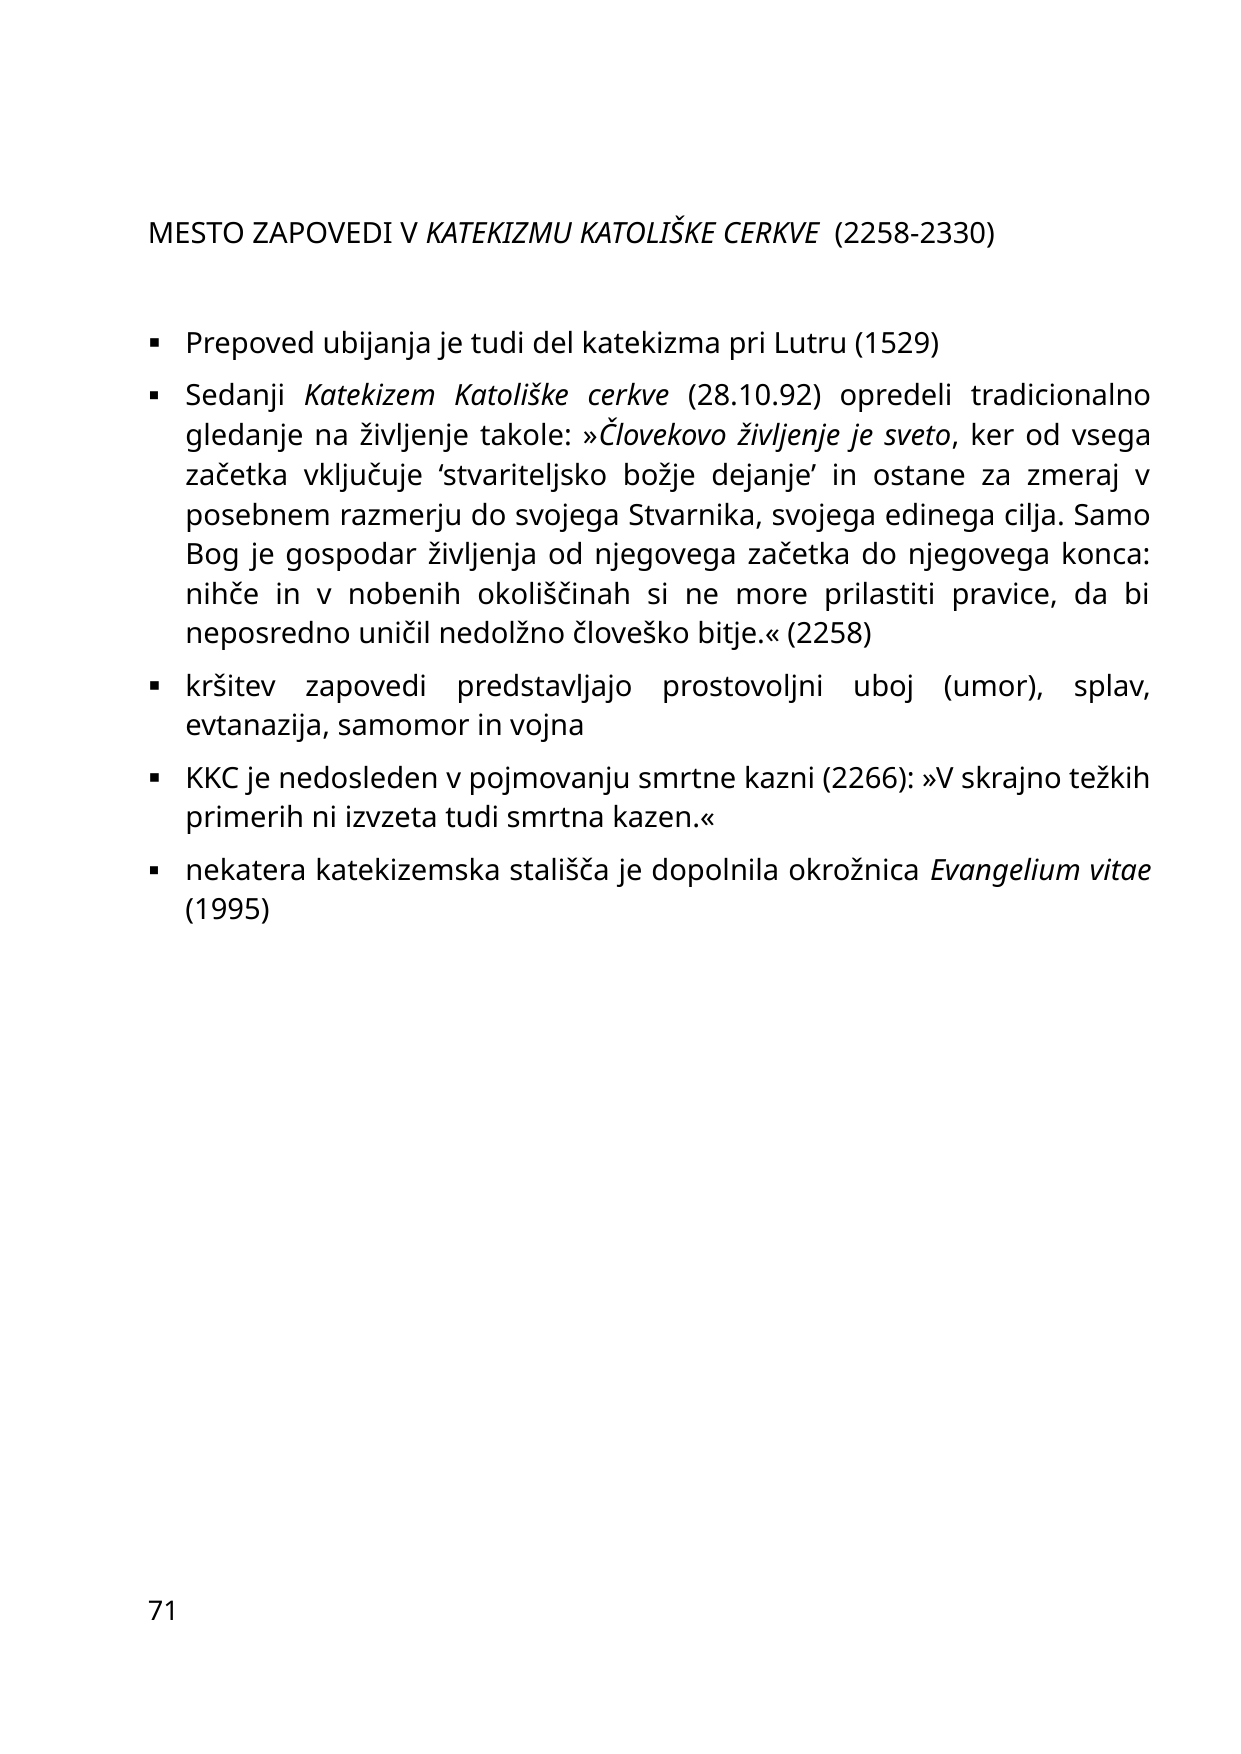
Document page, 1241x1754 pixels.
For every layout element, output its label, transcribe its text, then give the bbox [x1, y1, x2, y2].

list Sedanji Katekizem Katoliške cerkve (28.10.92) opredeli tradicionalno gledanje na življenje takole: »Človekovo življenje je sveto, ker od vsega začetka vključuje ‘stvariteljsko božje dejanje’ in ostane za zmeraj v posebnem razmerju do svojega Stvarnika, svojega edinega cilja. Samo Bog je gospodar življenja od njegovega začetka do njegovega konca: nihče in v nobenih okoliščinah si ne more prilastiti pravice, da bi neposredno uničil nedolžno človeško bitje.« (2258) [148, 375, 1152, 652]
list nekatera katekizemska stališča je dopolnila okrožnica Evangelium vitae (1995) [148, 849, 1152, 928]
list Prepoved ubijanja je tudi del katekizma pri Lutru (1529) [148, 322, 1152, 362]
list KKC je nedosleden v pojmovanju smrtne kazni (2266): »V skrajno težkih primerih ni izvzeta tudi smrtna kazen.« [148, 757, 1152, 836]
subtitle mesto zapovedi v Katekizmu Katoliške cerkve (2258-2330) [148, 212, 1152, 252]
list kršitev zapovedi predstavljajo prostovoljni uboj (umor), splav, evtanazija, samomor in vojna [148, 665, 1152, 744]
